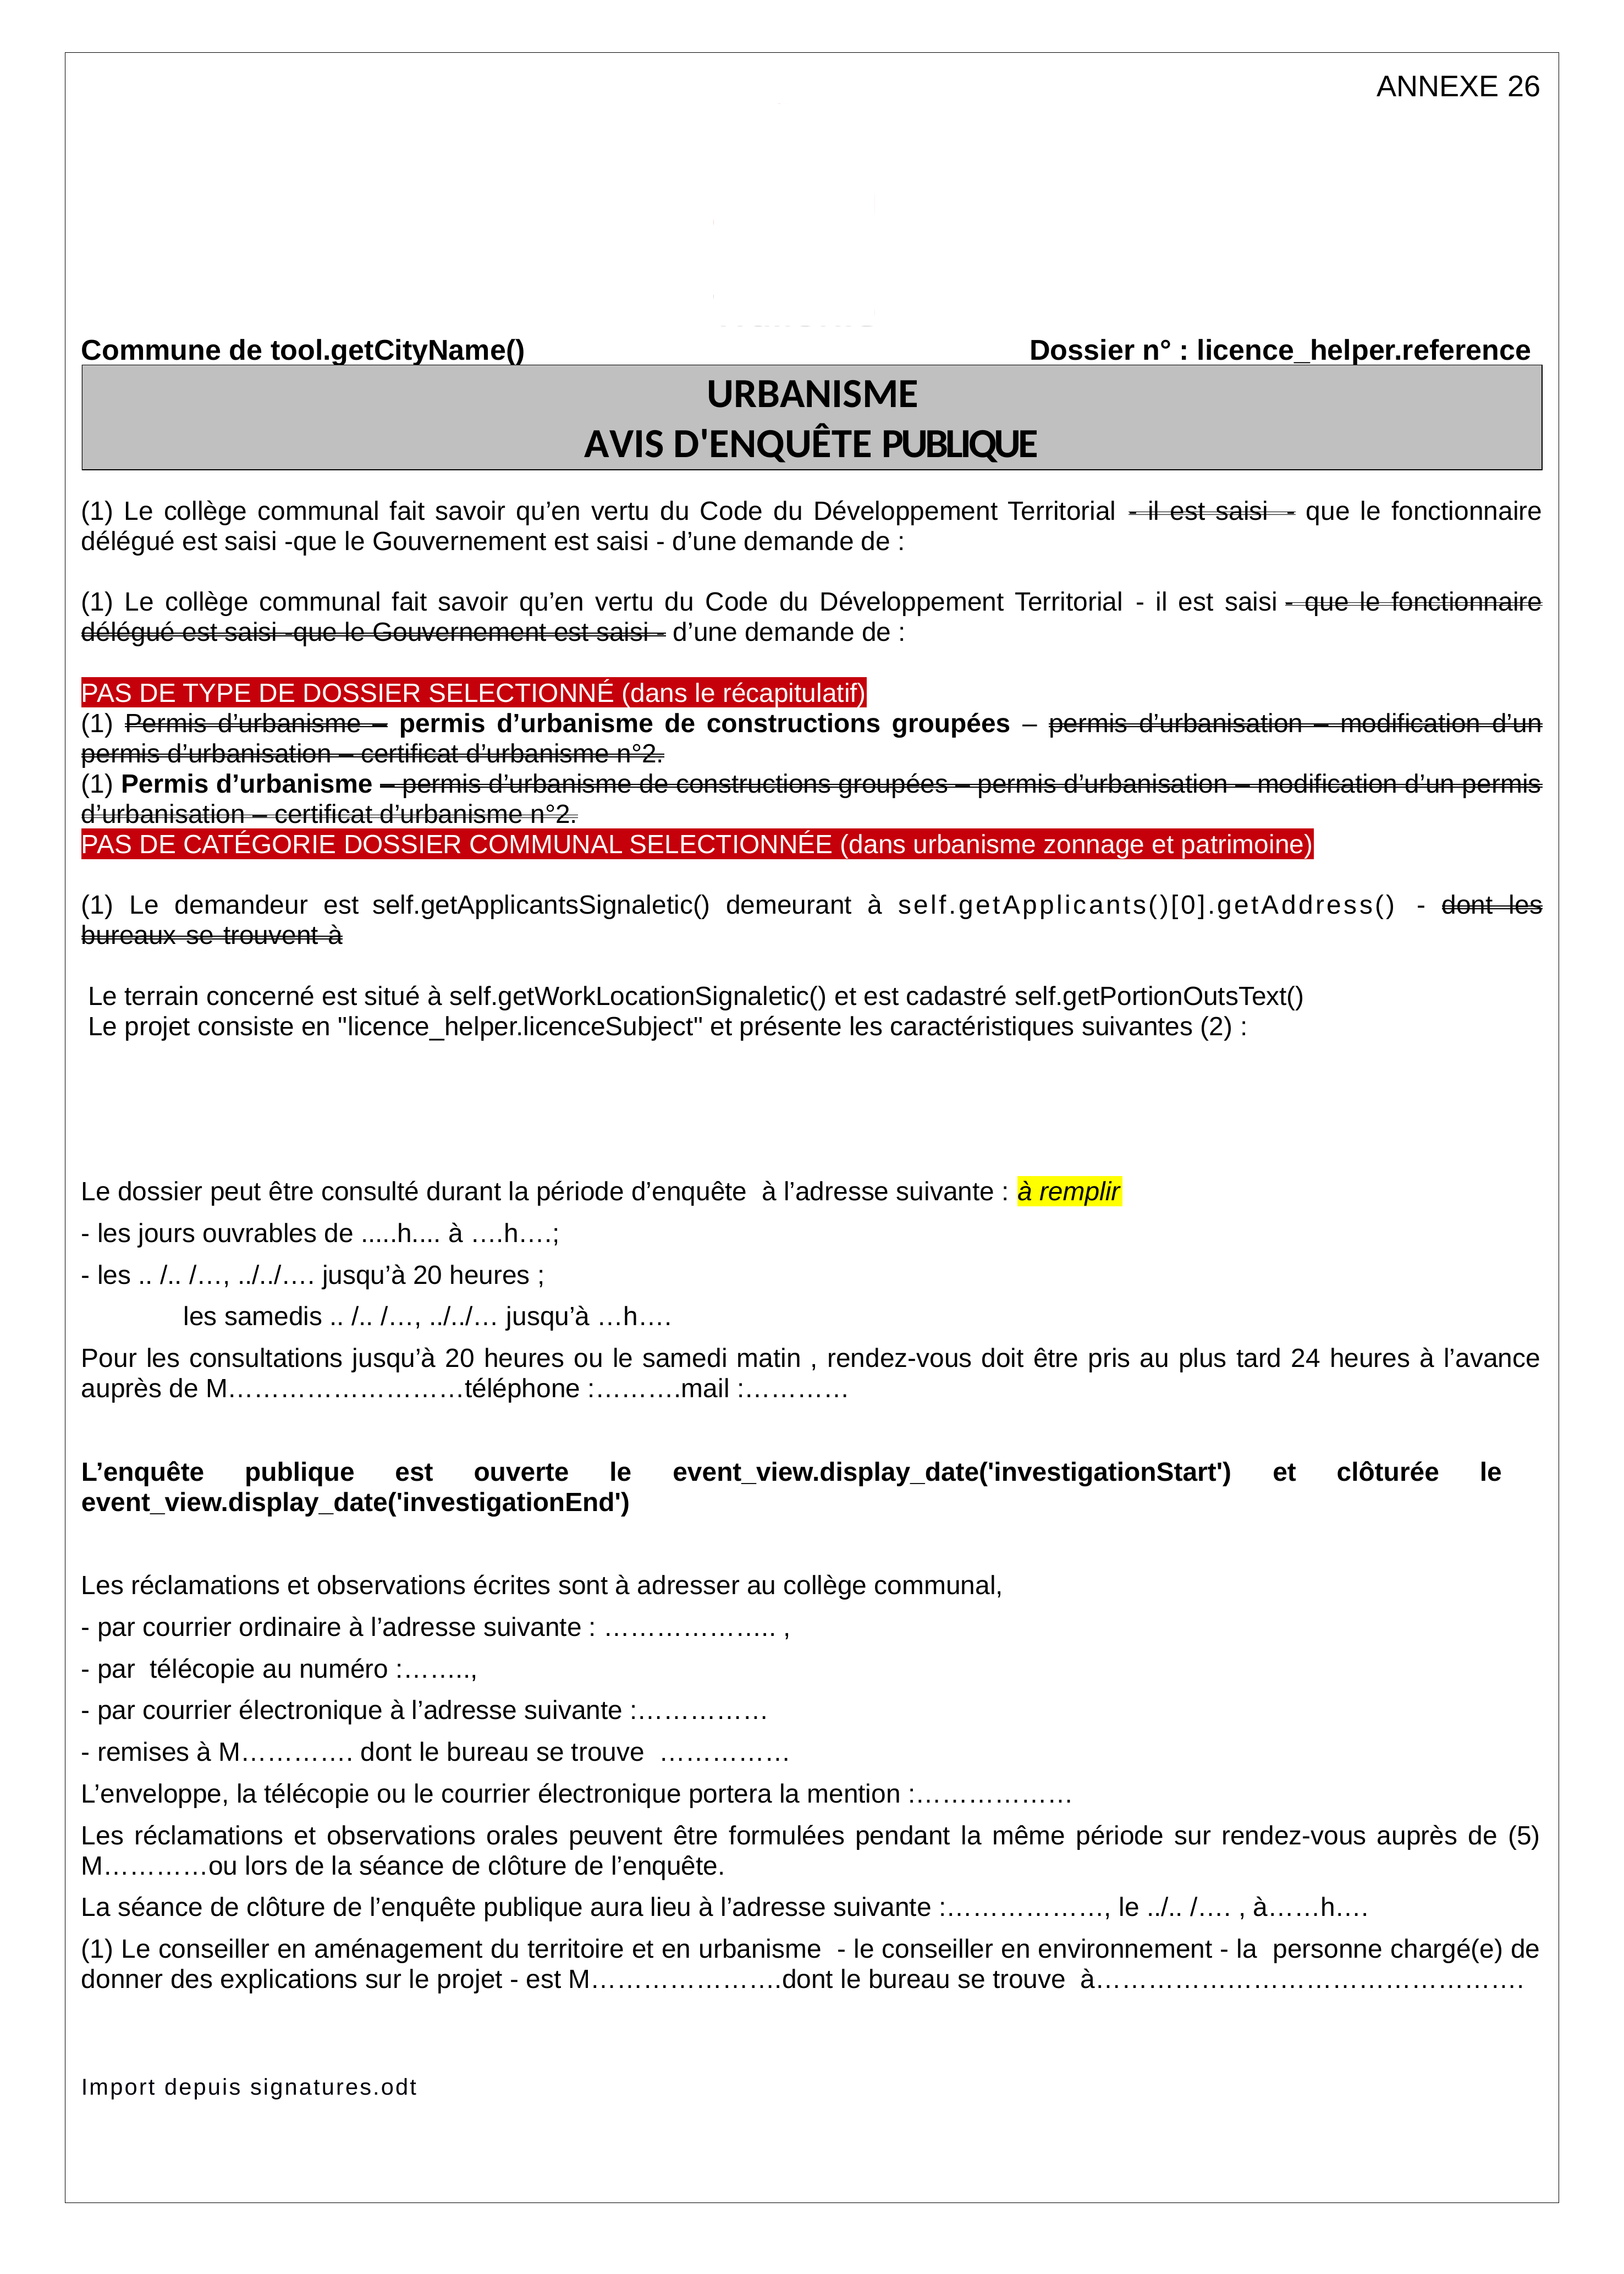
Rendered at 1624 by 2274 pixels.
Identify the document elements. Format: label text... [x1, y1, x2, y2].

text - par courrier ordinaire à l’adresse suivante : ……………….. , [81, 1611, 1543, 1641]
text AVIS D'ENQUÊTE PUBLIQUE [214, 418, 1411, 468]
text - les .. /.. /…, ../../…. jusqu’à 20 heures ; [81, 1259, 1543, 1289]
text URBANISME [291, 367, 1335, 418]
list (1) Permis d’urbanisme – permis d’urbanisme de constructions groupées – permis d’urbanisation – modification d’un permis d’urbanisation – certificat d’urbanisme n°2. [81, 768, 1543, 828]
list (1) Permis d’urbanisme – permis d’urbanisme de constructions groupées – permis d’urbanisation – modification d’un permis d’urbanisation – certificat d’urbanisme n°2. [81, 707, 1543, 768]
text les samedis .. /.. /…, ../../… jusqu’à …h…. [81, 1301, 1543, 1331]
text ANNEXE 26 [81, 68, 1540, 102]
text (1) Le collège communal fait savoir qu’en vertu du Code du Développement Territorial - il est saisi - que le fonctionnaire délégué est saisi -que le Gouvernement est saisi - d’une demande de : [81, 495, 1543, 556]
text - par courrier électronique à l’adresse suivante :…………… [81, 1695, 1543, 1725]
text Les réclamations et observations orales peuvent être formulées pendant la même période sur rendez-vous auprès de (5) M…………ou lors de la séance de clôture de l’enquête. [81, 1820, 1543, 1880]
text - les jours ouvrables de .....h.... à ….h….; [81, 1217, 1543, 1248]
text L’enveloppe, la télécopie ou le courrier électronique portera la mention :……………… [81, 1778, 1543, 1808]
text Pour les consultations jusqu’à 20 heures ou le samedi matin , rendez-vous doit être pris au plus tard 24 heures à l’avance auprès de M………………………téléphone :……….mail :………… [81, 1343, 1543, 1403]
text Commune de tool.getCityName() Dossier n° : licence_helper.reference [81, 333, 1543, 365]
text (1) Le demandeur est self.getApplicantsSignaletic() demeurant à self.getApplicants()[0].getAddress() - dont les bureaux se trouvent à [81, 889, 1543, 950]
text (1) Le conseiller en aménagement du territoire et en urbanisme - le conseiller en environnement - la personne chargé(e) de donner des explications sur le projet - est M………………….dont le bureau se trouve à…………………………………………. [81, 1933, 1543, 1994]
text Import depuis signatures.odt [81, 2073, 1543, 2100]
text Le terrain concerné est situé à self.getWorkLocationSignaletic() et est cadastré self.getPortionOutsText() [88, 980, 1538, 1010]
text - par télécopie au numéro :…….., [81, 1653, 1543, 1683]
text L’enquête publique est ouverte le event_view.display_date('investigationStart') et clôturée le event_view.display_date('investigationEnd') [81, 1456, 1543, 1517]
list PAS DE TYPE DE DOSSIER SELECTIONNÉ (dans le récapitulatif) [81, 677, 1543, 707]
text La séance de clôture de l’enquête publique aura lieu à l’adresse suivante :………………, le ../.. /…. , à……h…. [81, 1892, 1543, 1922]
list PAS DE CATÉGORIE DOSSIER COMMUNAL SELECTIONNÉE (dans urbanisme zonnage et patrimoine) [81, 828, 1543, 859]
text (1) Le collège communal fait savoir qu’en vertu du Code du Développement Territorial - il est saisi - que le fonctionnaire délégué est saisi -que le Gouvernement est saisi - d’une demande de : [81, 586, 1543, 647]
text - remises à M…………. dont le bureau se trouve …………… [81, 1737, 1543, 1767]
text Les réclamations et observations écrites sont à adresser au collège communal, [81, 1570, 1543, 1600]
text Le dossier peut être consulté durant la période d’enquête à l’adresse suivante : à remplir [81, 1176, 1543, 1206]
text Le projet consiste en "licence_helper.licenceSubject" et présente les caractéristiques suivantes (2) : [88, 1010, 1538, 1041]
